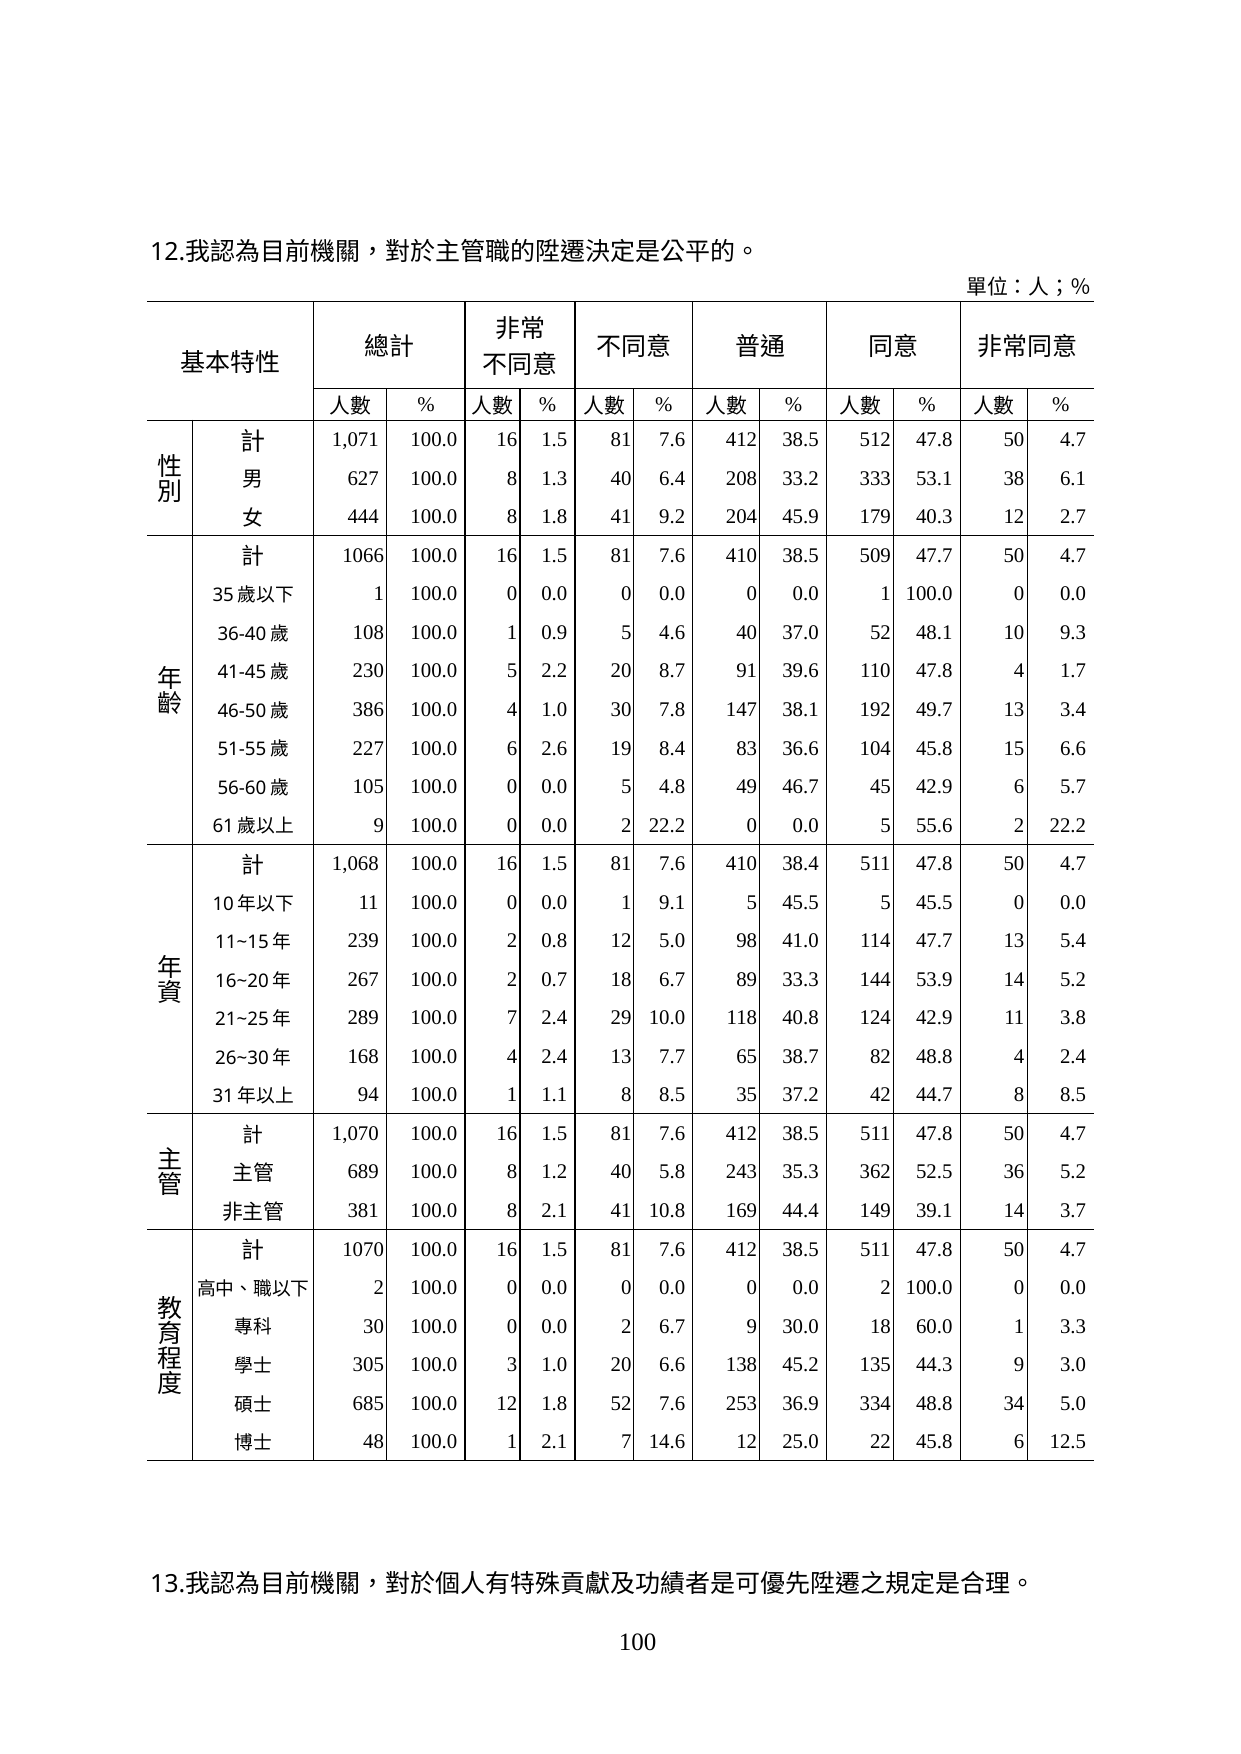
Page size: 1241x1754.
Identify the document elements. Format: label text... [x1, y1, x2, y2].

table_cell 1.5 [521, 1114, 574, 1152]
table_cell 12 [693, 1422, 759, 1460]
table_cell 16 [466, 845, 519, 882]
table_cell 14 [961, 1190, 1027, 1229]
table_cell 4.7 [1028, 845, 1094, 882]
table_cell 1070 [314, 1230, 386, 1267]
table_cell 40 [576, 1152, 633, 1190]
table_cell 100.0 [387, 612, 464, 651]
table_cell 47.8 [894, 1114, 960, 1152]
table_cell 10 [961, 612, 1027, 651]
table_cell 83 [693, 728, 759, 766]
table_cell 35.3 [760, 1152, 826, 1190]
table_cell 3.3 [1028, 1306, 1094, 1344]
table_cell 20 [576, 651, 633, 689]
table_cell 5 [827, 805, 893, 843]
table_cell 40 [693, 612, 759, 651]
table_cell 38.5 [760, 1230, 826, 1267]
table_cell 10.0 [634, 998, 692, 1036]
table_cell 61歲以上 [193, 805, 313, 843]
table_cell 47.8 [894, 845, 960, 882]
table_cell 410 [693, 536, 759, 574]
table_cell 0.9 [521, 612, 574, 651]
table_cell 0.0 [634, 574, 692, 612]
table_cell % [760, 389, 826, 419]
table_cell 4 [961, 1036, 1027, 1075]
table_cell 8 [466, 1152, 519, 1190]
table_cell 7.6 [634, 1230, 692, 1267]
table_cell 204 [693, 497, 759, 535]
table_cell 51-55歲 [193, 728, 313, 766]
table_cell 8 [466, 1190, 519, 1229]
table_cell 40.3 [894, 497, 960, 535]
table_cell 9 [314, 805, 386, 843]
table_cell 22.2 [1028, 805, 1094, 843]
table_cell 8 [961, 1075, 1027, 1113]
table_cell 22 [827, 1422, 893, 1460]
table_header 單位：人；％ [893, 271, 1094, 301]
table_cell 3.0 [1028, 1345, 1094, 1383]
table_cell 1.5 [521, 421, 574, 458]
table_cell 135 [827, 1345, 893, 1383]
table_cell 42 [827, 1075, 893, 1113]
table_cell 0 [466, 805, 519, 843]
table_cell 7.6 [634, 536, 692, 574]
table_cell 689 [314, 1152, 386, 1190]
table_cell 82 [827, 1036, 893, 1075]
table_cell 47.7 [894, 536, 960, 574]
table_cell 100.0 [387, 1075, 464, 1113]
table_cell 100.0 [387, 805, 464, 843]
table_cell 100.0 [387, 1306, 464, 1344]
table_cell 0 [466, 766, 519, 805]
table_cell 7 [576, 1422, 633, 1460]
table_cell 81 [576, 1114, 633, 1152]
table_cell 普通 [693, 302, 826, 388]
table_cell 104 [827, 728, 893, 766]
table_cell 100.0 [387, 536, 464, 574]
table_cell 0 [466, 1268, 519, 1306]
table_cell 1.0 [521, 1345, 574, 1383]
table_cell 2.2 [521, 651, 574, 689]
table_cell 4.7 [1028, 1114, 1094, 1152]
table_cell 男 [193, 458, 313, 497]
table_cell 1.5 [521, 1230, 574, 1267]
table_header [192, 271, 314, 301]
table_cell 227 [314, 728, 386, 766]
table_cell 計 [193, 845, 313, 882]
table_cell 60.0 [894, 1306, 960, 1344]
table_cell 非常 不同意 [466, 302, 574, 388]
table_cell 50 [961, 1230, 1027, 1267]
table_cell 6.7 [634, 1306, 692, 1344]
table_cell 4.7 [1028, 536, 1094, 574]
table_cell 14 [961, 959, 1027, 998]
table_cell 0 [961, 1268, 1027, 1306]
table_cell 0 [693, 1268, 759, 1306]
table_cell 47.8 [894, 651, 960, 689]
table_cell 8 [576, 1075, 633, 1113]
table_cell 16 [466, 1230, 519, 1267]
table_cell 8.7 [634, 651, 692, 689]
table_cell 26~30年 [193, 1036, 313, 1075]
table_cell % [894, 389, 960, 419]
table_cell 1 [314, 574, 386, 612]
table_cell 5.8 [634, 1152, 692, 1190]
table_cell 人數 [827, 389, 893, 419]
table_cell 39.6 [760, 651, 826, 689]
table_cell 45.5 [760, 882, 826, 921]
table_cell 512 [827, 421, 893, 458]
table_cell 13 [961, 921, 1027, 959]
table_cell 47.8 [894, 421, 960, 458]
table_cell 52.5 [894, 1152, 960, 1190]
table_cell 45 [827, 766, 893, 805]
table_cell 53.1 [894, 458, 960, 497]
table_cell 5 [827, 882, 893, 921]
table_cell 100.0 [387, 845, 464, 882]
table_cell 30.0 [760, 1306, 826, 1344]
table_cell 100.0 [387, 921, 464, 959]
table_cell 專科 [193, 1306, 313, 1344]
table_cell 0.0 [1028, 1268, 1094, 1306]
table_cell 0.0 [521, 805, 574, 843]
table_cell 16~20年 [193, 959, 313, 998]
table_cell 1 [827, 574, 893, 612]
table_cell 2.1 [521, 1190, 574, 1229]
table_cell 0 [693, 805, 759, 843]
table_cell 6 [961, 766, 1027, 805]
table_cell 410 [693, 845, 759, 882]
table_cell 1.1 [521, 1075, 574, 1113]
table_cell 3.7 [1028, 1190, 1094, 1229]
table_cell 100.0 [387, 1152, 464, 1190]
table_cell 1,070 [314, 1114, 386, 1152]
table_cell 81 [576, 1230, 633, 1267]
table_cell 2 [576, 805, 633, 843]
table_cell 108 [314, 612, 386, 651]
table_cell 381 [314, 1190, 386, 1229]
table_cell 36.6 [760, 728, 826, 766]
table_cell 52 [827, 612, 893, 651]
table_cell 基本特性 [147, 302, 313, 419]
table_cell 100.0 [387, 651, 464, 689]
table_cell 100.0 [387, 1268, 464, 1306]
table_cell 100.0 [387, 1422, 464, 1460]
table_cell 267 [314, 959, 386, 998]
table_cell 36 [961, 1152, 1027, 1190]
table_cell 52 [576, 1383, 633, 1422]
table_cell 239 [314, 921, 386, 959]
table_cell 48.1 [894, 612, 960, 651]
table_cell 8.5 [634, 1075, 692, 1113]
table_cell 31年以上 [193, 1075, 313, 1113]
table_cell 149 [827, 1190, 893, 1229]
table_cell 0 [693, 574, 759, 612]
table_cell 124 [827, 998, 893, 1036]
table_cell 34 [961, 1383, 1027, 1422]
table_cell 8.5 [1028, 1075, 1094, 1113]
table_cell 685 [314, 1383, 386, 1422]
table_cell 100.0 [894, 1268, 960, 1306]
table_cell 7.6 [634, 845, 692, 882]
table_cell 9 [693, 1306, 759, 1344]
table_cell 0.0 [521, 1306, 574, 1344]
table_cell 144 [827, 959, 893, 998]
table_cell 38.5 [760, 536, 826, 574]
table_cell % [387, 389, 464, 419]
table_cell 4.8 [634, 766, 692, 805]
table_cell 5.7 [1028, 766, 1094, 805]
table_cell 114 [827, 921, 893, 959]
table_cell 非常同意 [961, 302, 1094, 388]
table_cell 100.0 [387, 728, 464, 766]
table_cell 1,071 [314, 421, 386, 458]
table_cell 81 [576, 845, 633, 882]
table_cell 1 [466, 1422, 519, 1460]
table_cell 627 [314, 458, 386, 497]
table_cell 192 [827, 689, 893, 728]
table_cell 13 [961, 689, 1027, 728]
table_cell 41 [576, 497, 633, 535]
table_header [575, 271, 634, 301]
table_cell 3.4 [1028, 689, 1094, 728]
table_cell 168 [314, 1036, 386, 1075]
table_header [147, 271, 192, 301]
table_cell 1,068 [314, 845, 386, 882]
table_cell 7.7 [634, 1036, 692, 1075]
table_cell 7.8 [634, 689, 692, 728]
table_cell 9 [961, 1345, 1027, 1383]
table_cell 9.3 [1028, 612, 1094, 651]
table_cell 48 [314, 1422, 386, 1460]
table_cell 6.6 [1028, 728, 1094, 766]
table_cell 98 [693, 921, 759, 959]
table_cell 38.5 [760, 421, 826, 458]
table_cell 45.8 [894, 728, 960, 766]
table_cell 100.0 [387, 1036, 464, 1075]
table_cell 41.0 [760, 921, 826, 959]
table_cell 5.2 [1028, 1152, 1094, 1190]
table_cell 334 [827, 1383, 893, 1422]
table_cell 主管 [193, 1152, 313, 1190]
table_cell 44.4 [760, 1190, 826, 1229]
table_cell 0 [466, 574, 519, 612]
table_cell 1.2 [521, 1152, 574, 1190]
table_cell 253 [693, 1383, 759, 1422]
table_cell 118 [693, 998, 759, 1036]
table_cell 0.0 [1028, 882, 1094, 921]
table_cell 14.6 [634, 1422, 692, 1460]
table_cell 509 [827, 536, 893, 574]
table_cell 2.6 [521, 728, 574, 766]
table_cell 12 [576, 921, 633, 959]
table_cell 33.3 [760, 959, 826, 998]
table_cell 289 [314, 998, 386, 1036]
table_cell 45.8 [894, 1422, 960, 1460]
table_cell 444 [314, 497, 386, 535]
table_cell 6.6 [634, 1345, 692, 1383]
table_cell 100.0 [387, 1345, 464, 1383]
table_header [386, 271, 465, 301]
table_cell 89 [693, 959, 759, 998]
table_cell 教育程度 [147, 1230, 192, 1460]
table_cell 人數 [693, 389, 759, 419]
table_cell 11 [961, 998, 1027, 1036]
table_cell 412 [693, 1230, 759, 1267]
table_cell 110 [827, 651, 893, 689]
table_cell 20 [576, 1345, 633, 1383]
table_cell 2.1 [521, 1422, 574, 1460]
table_cell 29 [576, 998, 633, 1036]
table_cell 6 [466, 728, 519, 766]
table_cell 243 [693, 1152, 759, 1190]
table_cell 4 [466, 689, 519, 728]
table_cell 37.2 [760, 1075, 826, 1113]
table_cell 45.5 [894, 882, 960, 921]
table_cell 5.0 [634, 921, 692, 959]
table_cell 100.0 [387, 998, 464, 1036]
table_cell % [521, 389, 574, 419]
table_cell 230 [314, 651, 386, 689]
table_cell 2 [576, 1306, 633, 1344]
table_cell 學士 [193, 1345, 313, 1383]
table_cell 計 [193, 1114, 313, 1152]
table_cell 12.5 [1028, 1422, 1094, 1460]
table_cell 計 [193, 1230, 313, 1267]
table_cell 36.9 [760, 1383, 826, 1422]
table_cell 100.0 [387, 574, 464, 612]
table_cell 不同意 [576, 302, 692, 388]
text 13.我認為目前機關，對於個人有特殊貢獻及功績者是可優先陞遷之規定是合理。 [147, 1551, 1125, 1603]
table_header [827, 271, 893, 301]
table_cell 511 [827, 845, 893, 882]
table_cell 2 [961, 805, 1027, 843]
table_cell 8 [466, 497, 519, 535]
table_cell 0 [466, 1306, 519, 1344]
table_cell 100.0 [387, 1114, 464, 1152]
table_cell 0 [466, 882, 519, 921]
table_cell 0 [576, 574, 633, 612]
table_cell 105 [314, 766, 386, 805]
table_cell 3.8 [1028, 998, 1094, 1036]
table_cell 2.7 [1028, 497, 1094, 535]
table_cell 0.0 [521, 766, 574, 805]
table_cell 7.6 [634, 1383, 692, 1422]
table_cell 45.9 [760, 497, 826, 535]
table_cell 39.1 [894, 1190, 960, 1229]
table_cell 100.0 [387, 1190, 464, 1229]
table_cell 2 [314, 1268, 386, 1306]
table_cell 100.0 [387, 882, 464, 921]
table_cell 1.0 [521, 689, 574, 728]
table_cell 100.0 [387, 959, 464, 998]
table_header [693, 271, 760, 301]
table_cell 總計 [314, 302, 464, 388]
table_cell 1.5 [521, 536, 574, 574]
table_cell 4.7 [1028, 421, 1094, 458]
table_cell 7 [466, 998, 519, 1036]
table_cell 5.4 [1028, 921, 1094, 959]
table_cell 38 [961, 458, 1027, 497]
table_cell 11~15年 [193, 921, 313, 959]
table_cell 42.9 [894, 766, 960, 805]
table_cell 48.8 [894, 1383, 960, 1422]
table_cell 169 [693, 1190, 759, 1229]
table_cell 0.8 [521, 921, 574, 959]
table_cell 人數 [314, 389, 386, 419]
table_cell 6 [961, 1422, 1027, 1460]
table_cell 35 [693, 1075, 759, 1113]
table_cell 0.0 [521, 1268, 574, 1306]
table_cell 41 [576, 1190, 633, 1229]
table_cell 人數 [466, 389, 519, 419]
table_cell 1.5 [521, 845, 574, 882]
table_cell 100.0 [387, 1230, 464, 1267]
table_cell 208 [693, 458, 759, 497]
table_cell 65 [693, 1036, 759, 1075]
table_cell 0.0 [634, 1268, 692, 1306]
table_cell 1.7 [1028, 651, 1094, 689]
table_cell % [1028, 389, 1094, 419]
table_cell 30 [314, 1306, 386, 1344]
table_header [520, 271, 575, 301]
table_cell 16 [466, 1114, 519, 1152]
table_cell 0.0 [521, 882, 574, 921]
table_cell 38.1 [760, 689, 826, 728]
table_cell 4.6 [634, 612, 692, 651]
table_cell 9.1 [634, 882, 692, 921]
table_cell 2 [466, 959, 519, 998]
table_cell 305 [314, 1345, 386, 1383]
table_cell 5 [466, 651, 519, 689]
table_cell 1066 [314, 536, 386, 574]
table_cell 47.8 [894, 1230, 960, 1267]
table_cell 高中、職以下 [193, 1268, 313, 1306]
table_cell 0.0 [521, 574, 574, 612]
table_cell 計 [193, 536, 313, 574]
table_header [760, 271, 827, 301]
table_cell 7.6 [634, 421, 692, 458]
table_cell 333 [827, 458, 893, 497]
table_cell 8.4 [634, 728, 692, 766]
table_cell 56-60歲 [193, 766, 313, 805]
table_cell 22.2 [634, 805, 692, 843]
table_cell 計 [193, 421, 313, 458]
table_header [465, 271, 520, 301]
table_cell 38.7 [760, 1036, 826, 1075]
table_cell 40 [576, 458, 633, 497]
table_cell 37.0 [760, 612, 826, 651]
table_cell 81 [576, 536, 633, 574]
table_cell 46.7 [760, 766, 826, 805]
table_cell 362 [827, 1152, 893, 1190]
table_cell 50 [961, 1114, 1027, 1152]
table_cell 5.2 [1028, 959, 1094, 998]
table_cell 2 [827, 1268, 893, 1306]
table_cell 10年以下 [193, 882, 313, 921]
table_cell 碩士 [193, 1383, 313, 1422]
table_cell 0 [576, 1268, 633, 1306]
table_cell 16 [466, 536, 519, 574]
table_cell 0.0 [760, 805, 826, 843]
table_cell 38.4 [760, 845, 826, 882]
table_cell 41-45歲 [193, 651, 313, 689]
table_cell 0.0 [760, 1268, 826, 1306]
table_cell 50 [961, 845, 1027, 882]
table_cell 2.4 [521, 998, 574, 1036]
table_cell 博士 [193, 1422, 313, 1460]
table_header [314, 271, 386, 301]
table_cell 7.6 [634, 1114, 692, 1152]
table_cell 6.7 [634, 959, 692, 998]
table_cell 6.1 [1028, 458, 1094, 497]
table_cell 412 [693, 421, 759, 458]
table_cell 2.4 [521, 1036, 574, 1075]
table_cell 同意 [827, 302, 960, 388]
table_cell 1 [576, 882, 633, 921]
table_cell 10.8 [634, 1190, 692, 1229]
table_cell 9.2 [634, 497, 692, 535]
table_cell 人數 [576, 389, 633, 419]
table_cell 44.3 [894, 1345, 960, 1383]
table_cell 非主管 [193, 1190, 313, 1229]
table_cell 13 [576, 1036, 633, 1075]
table_cell 4 [961, 651, 1027, 689]
table_cell 42.9 [894, 998, 960, 1036]
table_cell 49 [693, 766, 759, 805]
table_cell 44.7 [894, 1075, 960, 1113]
table_cell 38.5 [760, 1114, 826, 1152]
table_cell 12 [961, 497, 1027, 535]
table_cell 1.3 [521, 458, 574, 497]
table_cell 5 [576, 612, 633, 651]
table_cell 18 [576, 959, 633, 998]
table_cell 100.0 [387, 458, 464, 497]
table_cell 0 [961, 882, 1027, 921]
table_cell 49.7 [894, 689, 960, 728]
table_cell 4 [466, 1036, 519, 1075]
table_cell 147 [693, 689, 759, 728]
table_cell 100.0 [894, 574, 960, 612]
table_cell 100.0 [387, 689, 464, 728]
table_cell 36-40歲 [193, 612, 313, 651]
table_cell 6.4 [634, 458, 692, 497]
table_cell 16 [466, 421, 519, 458]
table_cell 100.0 [387, 497, 464, 535]
table_cell 1 [961, 1306, 1027, 1344]
table_cell 81 [576, 421, 633, 458]
table_cell 主管 [147, 1114, 192, 1229]
table_cell 4.7 [1028, 1230, 1094, 1267]
table_cell 19 [576, 728, 633, 766]
table_cell 30 [576, 689, 633, 728]
text 12.我認為目前機關，對於主管職的陞遷決定是公平的。 [147, 218, 1125, 271]
table_cell 511 [827, 1230, 893, 1267]
table_cell 3 [466, 1345, 519, 1383]
table_cell 5 [693, 882, 759, 921]
table_cell 45.2 [760, 1345, 826, 1383]
table_cell 性別 [147, 421, 192, 535]
table_cell 48.8 [894, 1036, 960, 1075]
table_cell 55.6 [894, 805, 960, 843]
table_cell 18 [827, 1306, 893, 1344]
table_cell 21~25年 [193, 998, 313, 1036]
table_cell 年齡 [147, 536, 192, 843]
table_header [634, 271, 693, 301]
table_cell 511 [827, 1114, 893, 1152]
table_cell 12 [466, 1383, 519, 1422]
table_cell 386 [314, 689, 386, 728]
table_cell 8 [466, 458, 519, 497]
table_cell 1.8 [521, 497, 574, 535]
table_cell 1.8 [521, 1383, 574, 1422]
table_cell 15 [961, 728, 1027, 766]
table_cell 5.0 [1028, 1383, 1094, 1422]
table_cell 33.2 [760, 458, 826, 497]
table_cell 50 [961, 536, 1027, 574]
table_cell 2 [466, 921, 519, 959]
table_cell 11 [314, 882, 386, 921]
table_cell 0.0 [1028, 574, 1094, 612]
table_cell 179 [827, 497, 893, 535]
table_cell 1 [466, 612, 519, 651]
table_cell 25.0 [760, 1422, 826, 1460]
table_cell 年資 [147, 845, 192, 1113]
table_cell 40.8 [760, 998, 826, 1036]
table_cell 47.7 [894, 921, 960, 959]
table_cell 100.0 [387, 421, 464, 458]
table_cell 1 [466, 1075, 519, 1113]
table_cell 人數 [961, 389, 1027, 419]
table_cell 0.0 [760, 574, 826, 612]
table_cell 2.4 [1028, 1036, 1094, 1075]
table_cell 女 [193, 497, 313, 535]
table_cell 100.0 [387, 766, 464, 805]
table_cell 0 [961, 574, 1027, 612]
table_cell % [634, 389, 692, 419]
table_cell 412 [693, 1114, 759, 1152]
table_cell 46-50歲 [193, 689, 313, 728]
table_cell 5 [576, 766, 633, 805]
table_cell 138 [693, 1345, 759, 1383]
table_cell 53.9 [894, 959, 960, 998]
table_cell 0.7 [521, 959, 574, 998]
table_cell 35歲以下 [193, 574, 313, 612]
table_cell 91 [693, 651, 759, 689]
table_cell 100.0 [387, 1383, 464, 1422]
table_cell 94 [314, 1075, 386, 1113]
table_cell 50 [961, 421, 1027, 458]
